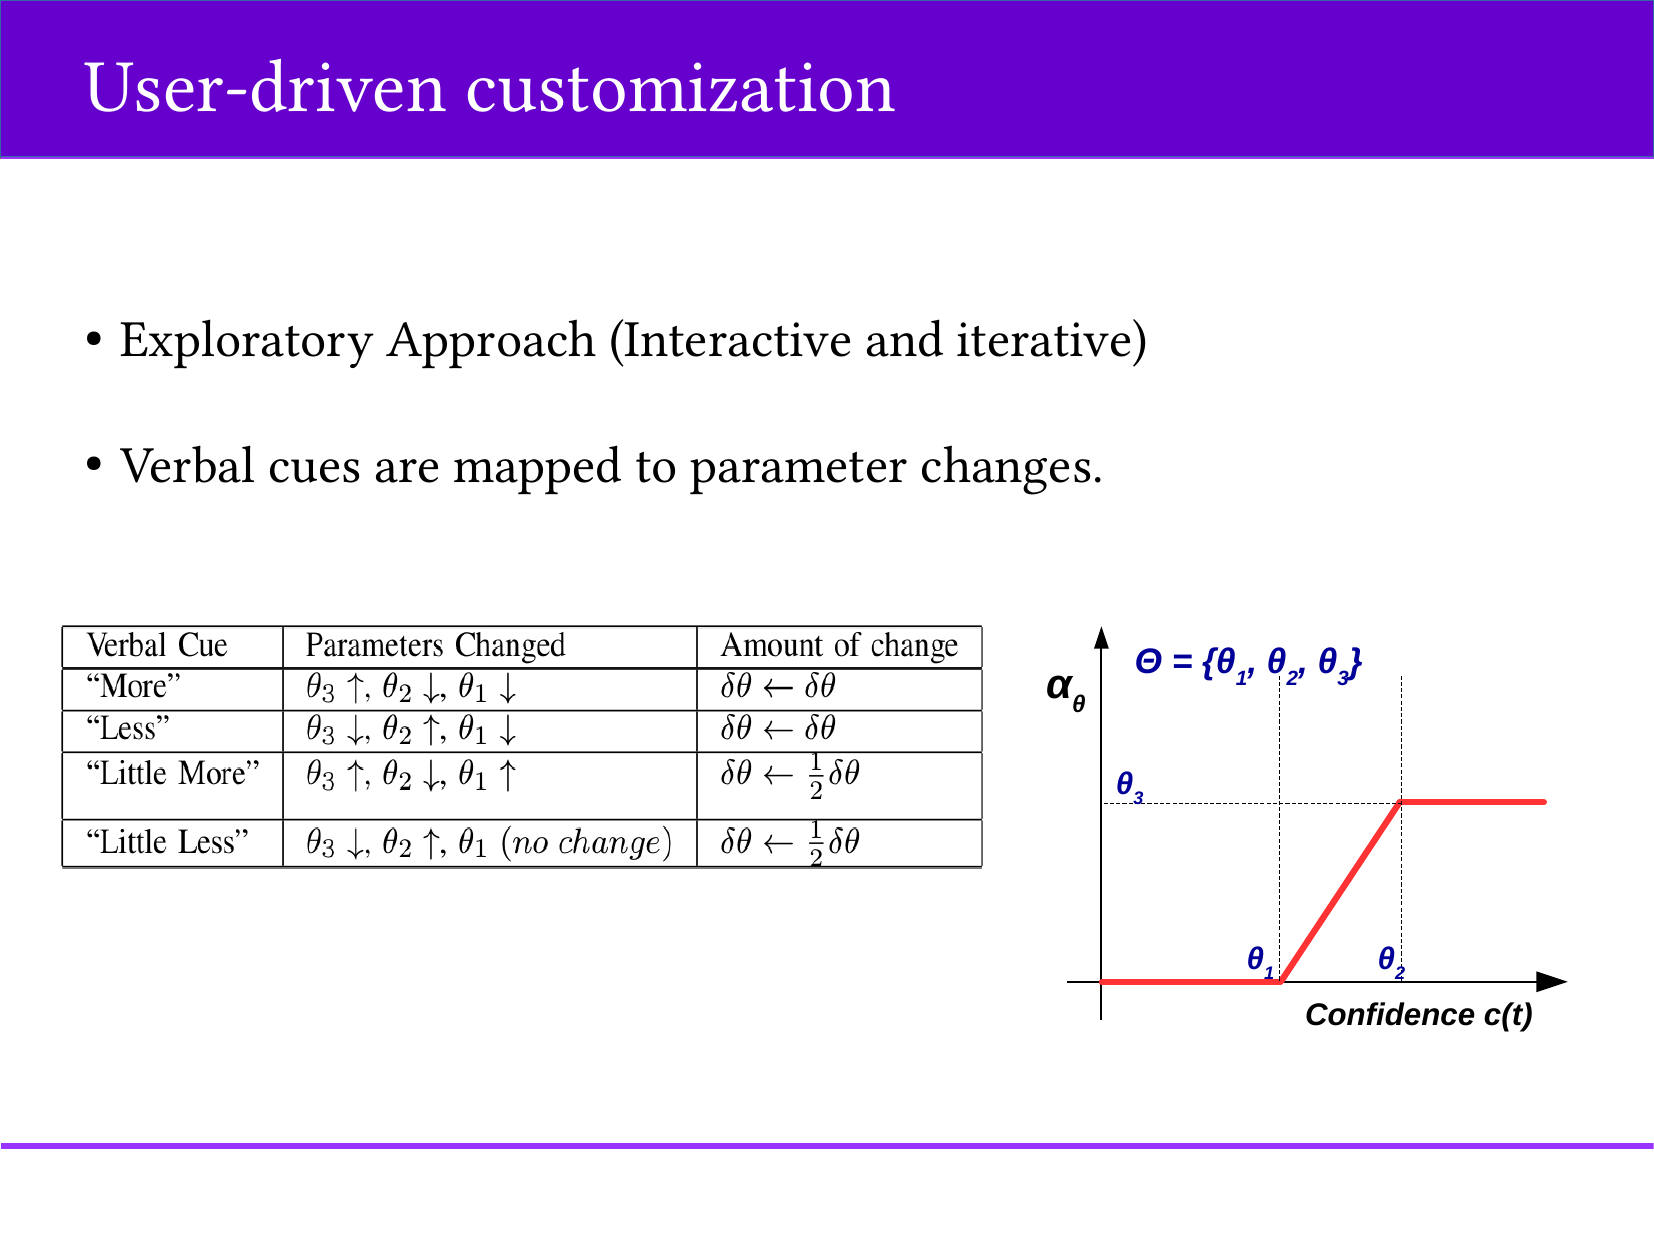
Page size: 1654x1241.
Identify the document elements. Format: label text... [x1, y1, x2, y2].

text_box θ2 [1362, 933, 1420, 989]
text_box θ3 [1101, 758, 1159, 817]
text_box Θ = {θ1, θ2, θ3} [1119, 633, 1441, 698]
text_box User-driven customization [69, 36, 1621, 138]
picture [20, 588, 1006, 889]
text_box θ1 [1231, 933, 1290, 992]
text_box Exploratory Approach (Interactive and iterative) Verbal cues are mapped to parameter changes. [69, 302, 1560, 563]
text_box Confidence c(t) [1290, 989, 1549, 1040]
text_box αθ [1031, 653, 1132, 726]
